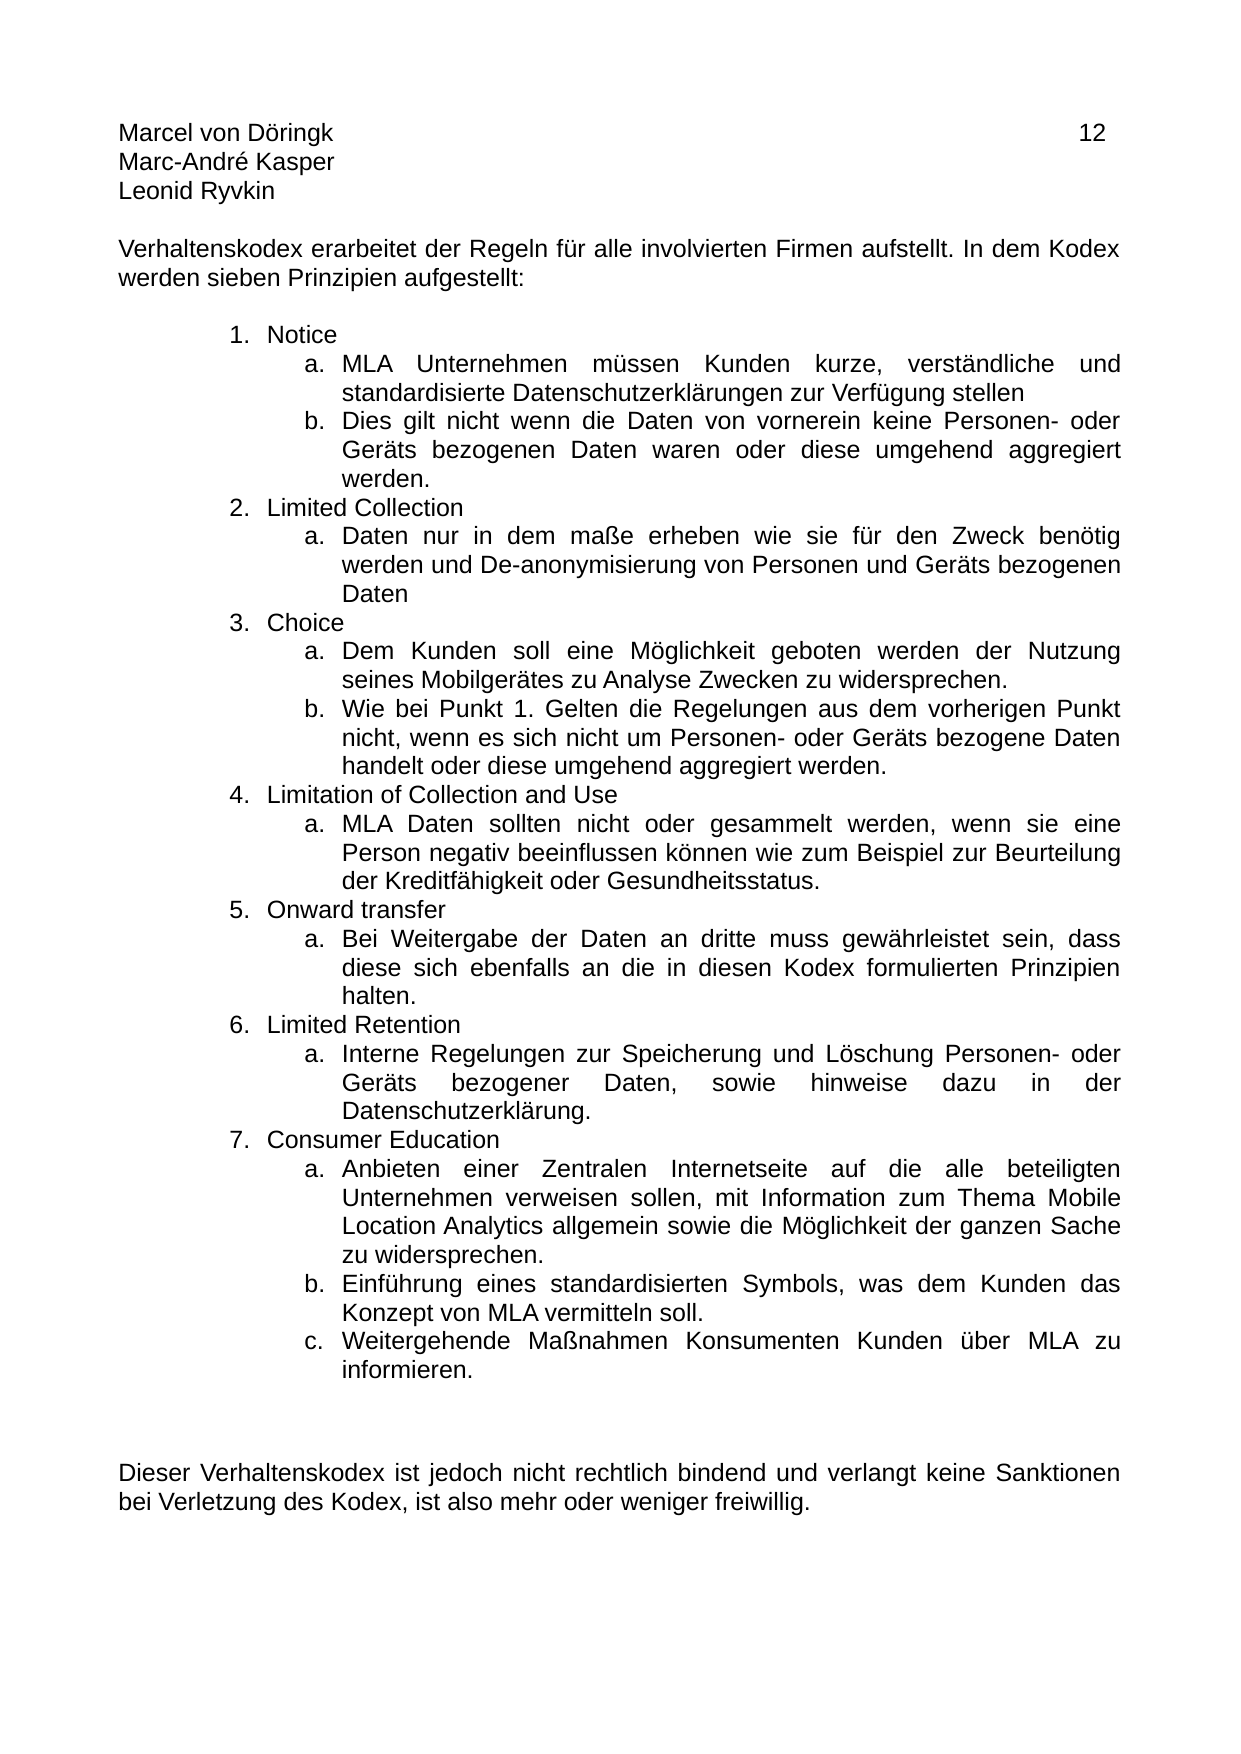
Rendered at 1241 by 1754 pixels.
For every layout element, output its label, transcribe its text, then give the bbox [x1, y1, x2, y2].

list Daten nur in dem maße erheben wie sie für den Zweck benötig werden und De-anonymisierung von Personen und Geräts bezogenen Daten [304, 521, 1122, 608]
list Einführung eines standardisierten Symbols, was dem Kunden das Konzept von MLA vermitteln soll. [304, 1269, 1122, 1326]
list MLA Unternehmen müssen Kunden kurze, verständliche und standardisierte Datenschutzerklärungen zur Verfügung stellen [304, 349, 1122, 406]
list Notice [229, 320, 1122, 349]
list MLA Daten sollten nicht oder gesammelt werden, wenn sie eine Person negativ beeinflussen können wie zum Beispiel zur Beurteilung der Kreditfähigkeit oder Gesundheitsstatus. [304, 809, 1122, 895]
list Limited Collection [229, 493, 1122, 521]
list Anbieten einer Zentralen Internetseite auf die alle beteiligten Unternehmen verweisen sollen, mit Information zum Thema Mobile Location Analytics allgemein sowie die Möglichkeit der ganzen Sache zu widersprechen. [304, 1154, 1122, 1269]
list Wie bei Punkt 1. Gelten die Regelungen aus dem vorherigen Punkt nicht, wenn es sich nicht um Personen- oder Geräts bezogene Daten handelt oder diese umgehend aggregiert werden. [304, 694, 1122, 780]
list Bei Weitergabe der Daten an dritte muss gewährleistet sein, dass diese sich ebenfalls an die in diesen Kodex formulierten Prinzipien halten. [304, 924, 1122, 1010]
list Consumer Education [229, 1125, 1122, 1154]
list Weitergehende Maßnahmen Konsumenten Kunden über MLA zu informieren. [304, 1326, 1122, 1384]
list Dies gilt nicht wenn die Daten von vornerein keine Personen- oder Geräts bezogenen Daten waren oder diese umgehend aggregiert werden. [304, 406, 1122, 493]
list Interne Regelungen zur Speicherung und Löschung Personen- oder Geräts bezogener Daten, sowie hinweise dazu in der Datenschutzerklärung. [304, 1039, 1122, 1125]
text Verhaltenskodex erarbeitet der Regeln für alle involvierten Firmen aufstellt. In dem Kodex werden sieben Prinzipien aufgestellt: [118, 234, 1122, 291]
text Dieser Verhaltenskodex ist jedoch nicht rechtlich bindend und verlangt keine Sanktionen bei Verletzung des Kodex, ist also mehr oder weniger freiwillig. [118, 1458, 1122, 1516]
list Dem Kunden soll eine Möglichkeit geboten werden der Nutzung seines Mobilgerätes zu Analyse Zwecken zu widersprechen. [304, 636, 1122, 694]
list Choice [229, 608, 1122, 636]
list Limited Retention [229, 1010, 1122, 1039]
list Onward transfer [229, 895, 1122, 924]
list Limitation of Collection and Use [229, 780, 1122, 809]
